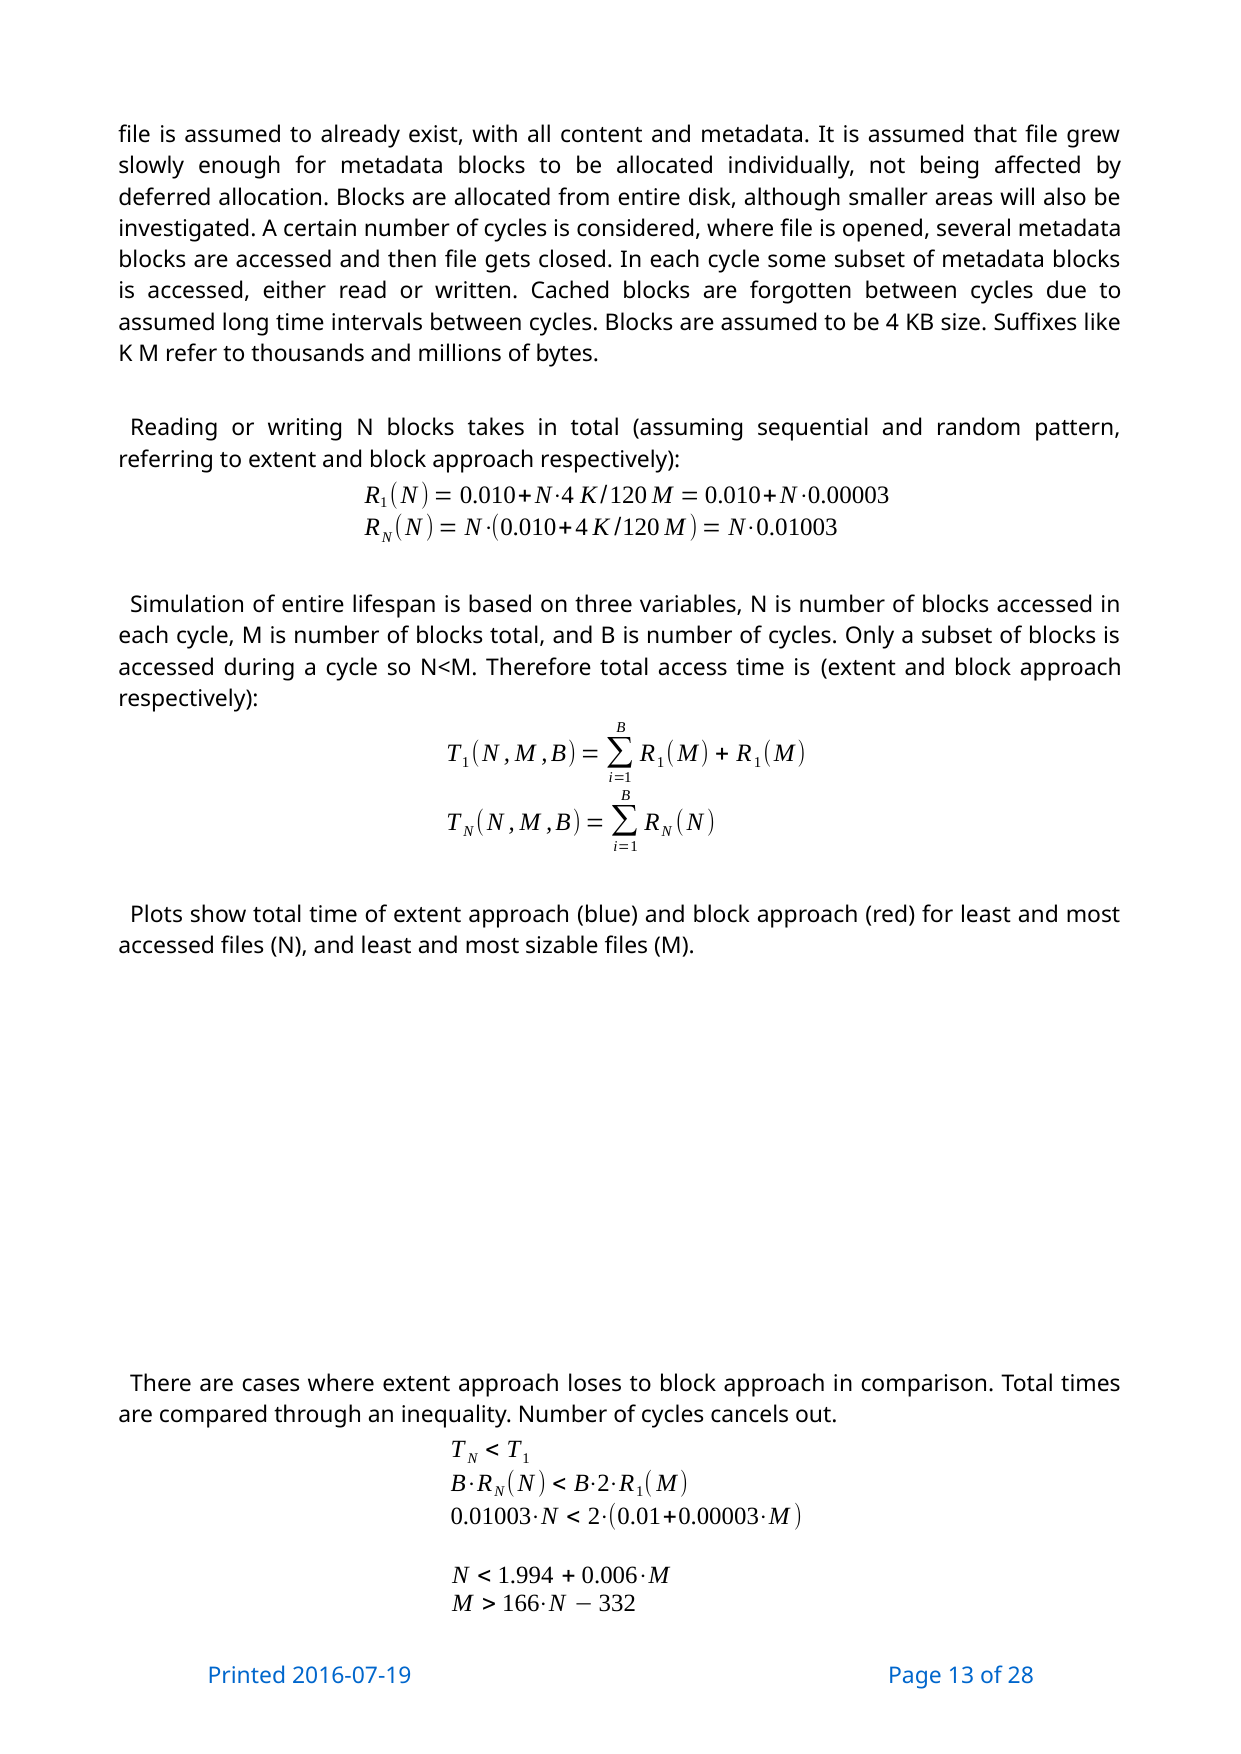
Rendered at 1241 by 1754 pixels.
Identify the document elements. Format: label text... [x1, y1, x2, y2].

text Simulation of entire lifespan is based on three variables, N is number of blocks accessed in each cycle, M is number of blocks total, and B is number of cycles. Only a subset of blocks is accessed during a cycle so N<M. Therefore total access time is (extent and block approach respectively): [118, 588, 1122, 713]
text There are cases where extent approach loses to block approach in comparison. Total times are compared through an inequality. Number of cycles cancels out. [118, 1367, 1122, 1430]
text Plots show total time of extent approach (blue) and block approach (red) for least and most accessed files (N), and least and most sizable files (M). [118, 898, 1122, 961]
text Reading or writing N blocks takes in total (assuming sequential and random pattern, referring to extent and block approach respectively): [118, 411, 1122, 474]
text file is assumed to already exist, with all content and metadata. It is assumed that file grew slowly enough for metadata blocks to be allocated individually, not being affected by deferred allocation. Blocks are allocated from entire disk, although smaller areas will also be investigated. A certain number of cycles is considered, where file is opened, several metadata blocks are accessed and then file gets closed. In each cycle some subset of metadata blocks is accessed, either read or written. Cached blocks are forgotten between cycles due to assumed long time intervals between cycles. Blocks are assumed to be 4 KB size. Suffixes like K M refer to thousands and millions of bytes. [118, 118, 1122, 368]
